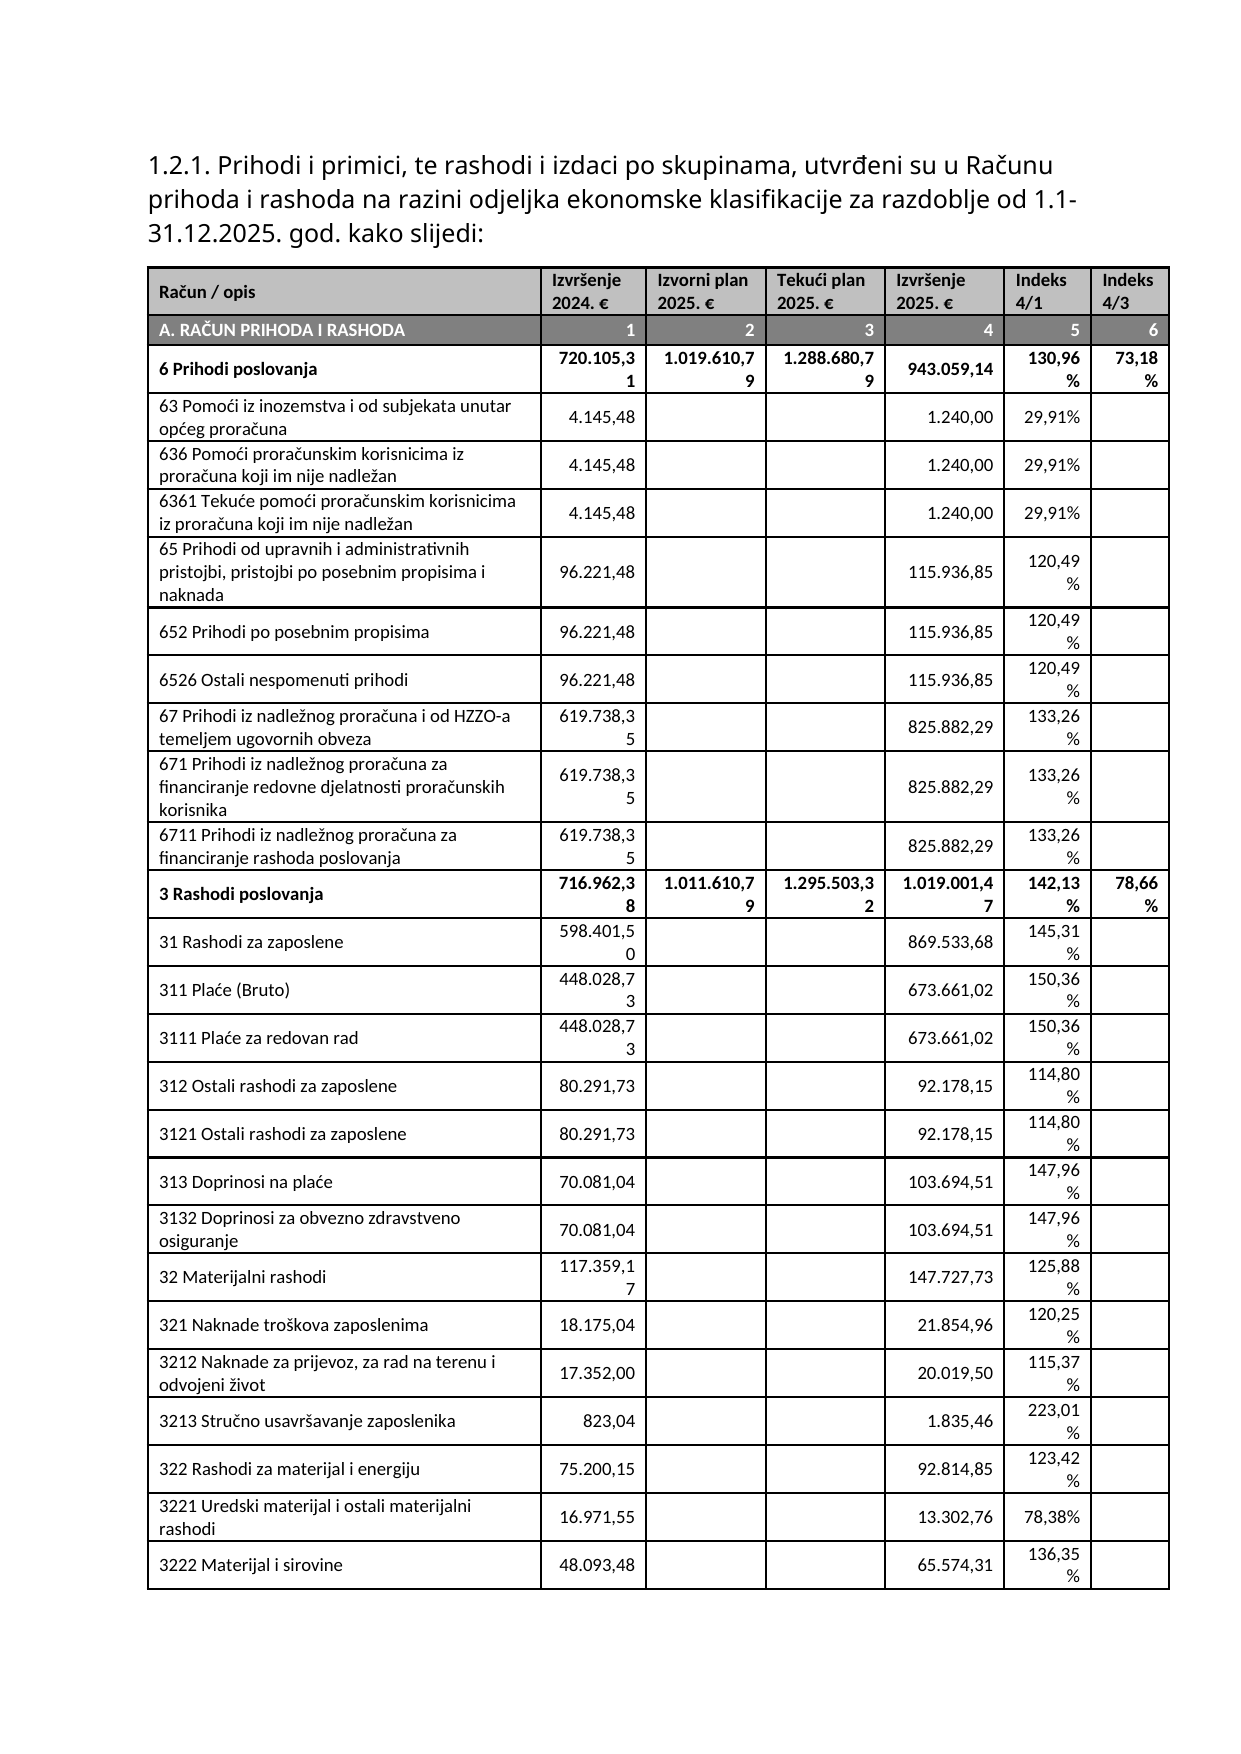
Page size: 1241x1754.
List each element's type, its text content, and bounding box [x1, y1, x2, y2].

table_cell 150,36% [1005, 967, 1090, 1013]
table_cell 1.835,46 [886, 1398, 1003, 1444]
table_cell A. RAČUN PRIHODA I RASHODA [149, 316, 540, 344]
table_cell 1.240,00 [886, 442, 1003, 488]
table_cell 75.200,15 [542, 1446, 645, 1492]
table_cell 17.352,00 [542, 1350, 645, 1396]
table_cell [1092, 1542, 1168, 1588]
table_cell 4 [886, 316, 1003, 344]
table_cell 32 Materijalni rashodi [149, 1254, 540, 1300]
table_cell 92.814,85 [886, 1446, 1003, 1492]
table_cell 130,96% [1005, 346, 1090, 392]
table_cell 133,26% [1005, 752, 1090, 821]
table_header Tekući plan 2025. € [767, 269, 884, 314]
table_cell 65 Prihodi od upravnih i administrativnih pristojbi, pristojbi po posebnim propisima i naknada [149, 538, 540, 606]
table_cell 943.059,14 [886, 346, 1003, 392]
table_cell 3 Rashodi poslovanja [149, 871, 540, 917]
table_cell 20.019,50 [886, 1350, 1003, 1396]
table_cell [1092, 609, 1168, 654]
table_cell 21.854,96 [886, 1302, 1003, 1348]
table_cell [647, 1302, 765, 1348]
table_cell 869.533,68 [886, 919, 1003, 965]
table_cell [767, 1015, 884, 1061]
table_cell 18.175,04 [542, 1302, 645, 1348]
table_cell 145,31% [1005, 919, 1090, 965]
table_cell 70.081,04 [542, 1206, 645, 1252]
table_cell 80.291,73 [542, 1111, 645, 1156]
table_cell [647, 490, 765, 536]
table_cell [767, 1350, 884, 1396]
table_cell 133,26% [1005, 704, 1090, 750]
table_cell 3213 Stručno usavršavanje zaposlenika [149, 1398, 540, 1444]
table_cell [1092, 1015, 1168, 1061]
table_cell 1.288.680,79 [767, 346, 884, 392]
table_cell 133,26% [1005, 823, 1090, 869]
table_cell 313 Doprinosi na plaće [149, 1159, 540, 1204]
table_cell 6361 Tekuće pomoći proračunskim korisnicima iz proračuna koji im nije nadležan [149, 490, 540, 536]
table_cell 120,49% [1005, 609, 1090, 654]
table_cell [647, 1398, 765, 1444]
table_header Indeks 4/1 [1005, 269, 1090, 314]
table_cell 92.178,15 [886, 1063, 1003, 1108]
table_cell [647, 1350, 765, 1396]
table_cell 80.291,73 [542, 1063, 645, 1108]
table_cell 29,91% [1005, 442, 1090, 488]
table_cell 123,42% [1005, 1446, 1090, 1492]
table_cell 448.028,73 [542, 1015, 645, 1061]
table_cell [647, 823, 765, 869]
table_cell 142,13% [1005, 871, 1090, 917]
table_cell [767, 1494, 884, 1540]
table_cell 312 Ostali rashodi za zaposlene [149, 1063, 540, 1108]
table_cell 3111 Plaće za redovan rad [149, 1015, 540, 1061]
table_cell 223,01% [1005, 1398, 1090, 1444]
table_cell [1092, 1494, 1168, 1540]
table_cell [1092, 967, 1168, 1013]
table_cell [647, 752, 765, 821]
table_header Indeks 4/3 [1092, 269, 1168, 314]
table_cell [647, 1254, 765, 1300]
table_cell 103.694,51 [886, 1159, 1003, 1204]
table_cell 78,38% [1005, 1494, 1090, 1540]
table_cell 115.936,85 [886, 538, 1003, 606]
table_cell [1092, 752, 1168, 821]
table_cell [767, 1206, 884, 1252]
table_cell 73,18% [1092, 346, 1168, 392]
table_cell 65.574,31 [886, 1542, 1003, 1588]
table_cell [767, 442, 884, 488]
table_cell 619.738,35 [542, 752, 645, 821]
table_cell [767, 609, 884, 654]
table_cell 48.093,48 [542, 1542, 645, 1588]
table_cell [1092, 704, 1168, 750]
table_cell 1.019.610,79 [647, 346, 765, 392]
table_cell 825.882,29 [886, 752, 1003, 821]
table_cell [647, 704, 765, 750]
table_cell [647, 1446, 765, 1492]
table_cell 3132 Doprinosi za obvezno zdravstveno osiguranje [149, 1206, 540, 1252]
table_cell 136,35% [1005, 1542, 1090, 1588]
table_cell [1092, 1206, 1168, 1252]
table_cell 322 Rashodi za materijal i energiju [149, 1446, 540, 1492]
table_cell [767, 823, 884, 869]
table_cell [767, 1063, 884, 1108]
table_cell 115,37% [1005, 1350, 1090, 1396]
table_cell [767, 394, 884, 440]
table_cell [647, 1542, 765, 1588]
table_cell 78,66% [1092, 871, 1168, 917]
table_cell 1.295.503,32 [767, 871, 884, 917]
table_cell 147,96% [1005, 1159, 1090, 1204]
table_cell [647, 1159, 765, 1204]
table_cell 147.727,73 [886, 1254, 1003, 1300]
table_cell 63 Pomoći iz inozemstva i od subjekata unutar općeg proračuna [149, 394, 540, 440]
table_cell [1092, 538, 1168, 606]
table_cell 3212 Naknade za prijevoz, za rad na terenu i odvojeni život [149, 1350, 540, 1396]
table_cell 13.302,76 [886, 1494, 1003, 1540]
table_cell [767, 967, 884, 1013]
table_cell [647, 394, 765, 440]
table_cell [1092, 656, 1168, 702]
table_cell 720.105,31 [542, 346, 645, 392]
table_cell [647, 1111, 765, 1156]
table_cell [767, 1159, 884, 1204]
table_cell 1.019.001,47 [886, 871, 1003, 917]
table_cell 96.221,48 [542, 656, 645, 702]
table_cell [1092, 1159, 1168, 1204]
table_cell [767, 1254, 884, 1300]
table_cell [1092, 1350, 1168, 1396]
table_cell 96.221,48 [542, 609, 645, 654]
table_cell [647, 609, 765, 654]
table_cell 114,80% [1005, 1063, 1090, 1108]
table_cell 120,49% [1005, 538, 1090, 606]
table_cell 448.028,73 [542, 967, 645, 1013]
table_cell [647, 1494, 765, 1540]
table_cell [647, 442, 765, 488]
table_cell [1092, 823, 1168, 869]
table_cell [767, 1446, 884, 1492]
table_cell 29,91% [1005, 490, 1090, 536]
table_cell 96.221,48 [542, 538, 645, 606]
table_cell 92.178,15 [886, 1111, 1003, 1156]
table_cell 6711 Prihodi iz nadležnog proračuna za financiranje rashoda poslovanja [149, 823, 540, 869]
table_cell 120,25% [1005, 1302, 1090, 1348]
table_cell [1092, 1398, 1168, 1444]
table_cell 652 Prihodi po posebnim propisima [149, 609, 540, 654]
table_cell 1.011.610,79 [647, 871, 765, 917]
table_cell 311 Plaće (Bruto) [149, 967, 540, 1013]
table_header Izvršenje 2025. € [886, 269, 1003, 314]
table_cell [1092, 394, 1168, 440]
table_cell 4.145,48 [542, 490, 645, 536]
table_cell 1.240,00 [886, 490, 1003, 536]
table_cell [767, 704, 884, 750]
table_cell [1092, 1063, 1168, 1108]
table_cell [1092, 1254, 1168, 1300]
table_cell [1092, 442, 1168, 488]
table_cell 70.081,04 [542, 1159, 645, 1204]
table_cell 16.971,55 [542, 1494, 645, 1540]
table_cell [1092, 1446, 1168, 1492]
table_cell [767, 1111, 884, 1156]
table_cell 3221 Uredski materijal i ostali materijalni rashodi [149, 1494, 540, 1540]
table_cell 619.738,35 [542, 823, 645, 869]
table_header Izvorni plan 2025. € [647, 269, 765, 314]
table_cell [1092, 1302, 1168, 1348]
table_cell 150,36% [1005, 1015, 1090, 1061]
table_cell 5 [1005, 316, 1090, 344]
table_cell 823,04 [542, 1398, 645, 1444]
table_cell [767, 1542, 884, 1588]
table_cell [767, 490, 884, 536]
table_cell [767, 1302, 884, 1348]
table_cell [647, 1063, 765, 1108]
table_cell 636 Pomoći proračunskim korisnicima iz proračuna koji im nije nadležan [149, 442, 540, 488]
table_cell [767, 752, 884, 821]
table_header Izvršenje 2024. € [542, 269, 645, 314]
table_cell [1092, 490, 1168, 536]
table_cell 2 [647, 316, 765, 344]
table_cell 67 Prihodi iz nadležnog proračuna i od HZZO-a temeljem ugovornih obveza [149, 704, 540, 750]
table_cell [767, 1398, 884, 1444]
table_cell 3 [767, 316, 884, 344]
table_cell 103.694,51 [886, 1206, 1003, 1252]
table_cell 6 [1092, 316, 1168, 344]
table_cell 3121 Ostali rashodi za zaposlene [149, 1111, 540, 1156]
table_cell [647, 1206, 765, 1252]
text 1.2.1. Prihodi i primici, te rashodi i izdaci po skupinama, utvrđeni su u Računu prihoda i rashoda na razini odjeljka ekonomske klasifikacije za razdoblje od 1.1-31.12.2025. god. kako slijedi: [148, 148, 1122, 250]
table_cell 619.738,35 [542, 704, 645, 750]
table_cell [1092, 1111, 1168, 1156]
table_cell [1092, 919, 1168, 965]
table_cell 147,96% [1005, 1206, 1090, 1252]
table_cell [647, 538, 765, 606]
table_cell 125,88% [1005, 1254, 1090, 1300]
table_cell 29,91% [1005, 394, 1090, 440]
table_cell [647, 967, 765, 1013]
table_cell 3222 Materijal i sirovine [149, 1542, 540, 1588]
table_cell 321 Naknade troškova zaposlenima [149, 1302, 540, 1348]
table_cell 31 Rashodi za zaposlene [149, 919, 540, 965]
table_cell [767, 538, 884, 606]
table_cell [767, 919, 884, 965]
table_cell 6 Prihodi poslovanja [149, 346, 540, 392]
table_cell 1 [542, 316, 645, 344]
table_cell 4.145,48 [542, 394, 645, 440]
table_cell 115.936,85 [886, 609, 1003, 654]
table_cell [767, 656, 884, 702]
table_cell 1.240,00 [886, 394, 1003, 440]
table_cell [647, 1015, 765, 1061]
table_cell 117.359,17 [542, 1254, 645, 1300]
table_cell 671 Prihodi iz nadležnog proračuna za financiranje redovne djelatnosti proračunskih korisnika [149, 752, 540, 821]
table_cell 120,49% [1005, 656, 1090, 702]
table_cell 825.882,29 [886, 704, 1003, 750]
table_cell 673.661,02 [886, 967, 1003, 1013]
table_cell 598.401,50 [542, 919, 645, 965]
table_cell [647, 919, 765, 965]
table_cell 6526 Ostali nespomenuti prihodi [149, 656, 540, 702]
table_cell 716.962,38 [542, 871, 645, 917]
table_cell 4.145,48 [542, 442, 645, 488]
table_header Račun / opis [149, 269, 540, 314]
table_cell 115.936,85 [886, 656, 1003, 702]
table_cell 825.882,29 [886, 823, 1003, 869]
table_cell [647, 656, 765, 702]
table_cell 114,80% [1005, 1111, 1090, 1156]
table_cell 673.661,02 [886, 1015, 1003, 1061]
